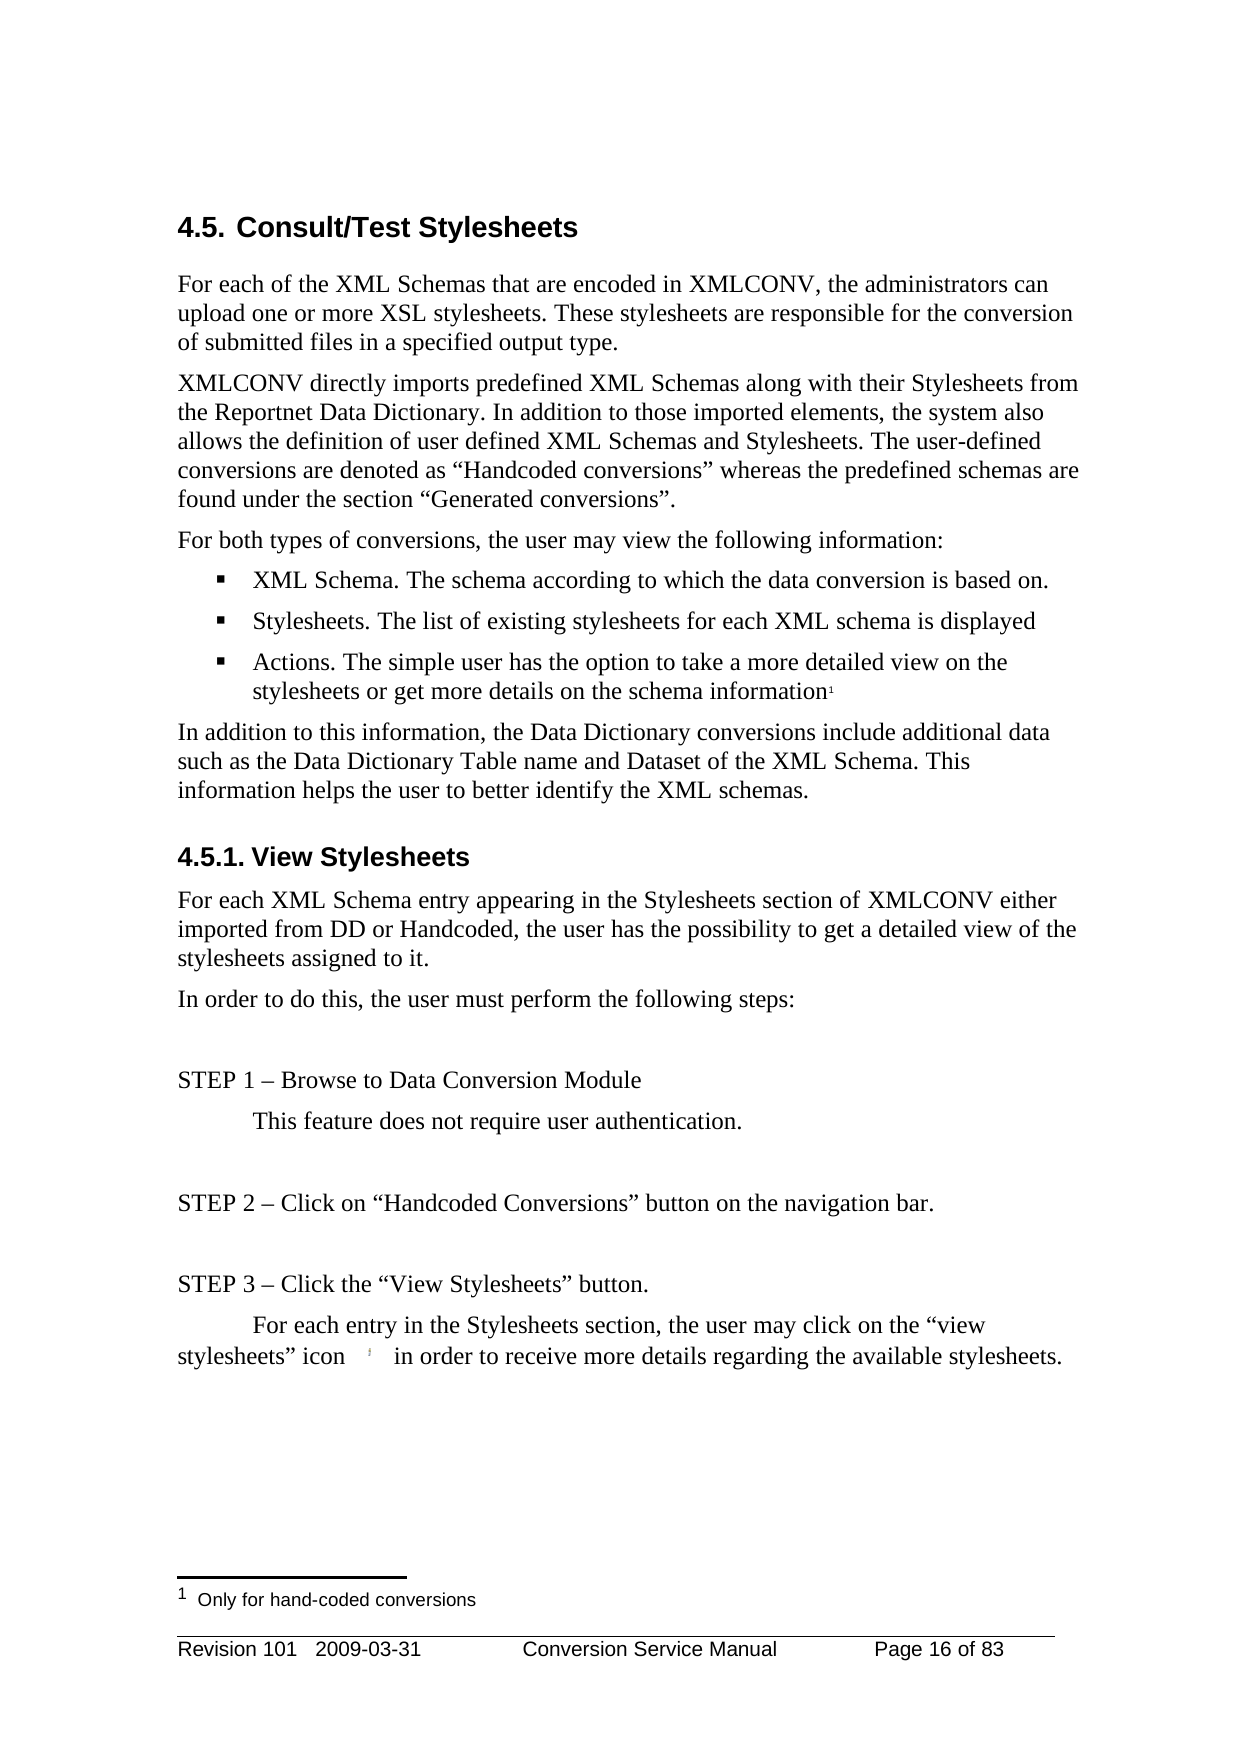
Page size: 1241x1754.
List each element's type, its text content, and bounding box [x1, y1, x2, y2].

text In addition to this information, the Data Dictionary conversions include additional data such as the Data Dictionary Table name and Dataset of the XML Schema. This information helps the user to better identify the XML schemas. [177, 717, 1092, 804]
text STEP 1 – Browse to Data Conversion Module [177, 1065, 1092, 1094]
text XMLCONV directly imports predefined XML Schemas along with their Stylesheets from the Reportnet Data Dictionary. In addition to those imported elements, the system also allows the definition of user defined XML Schemas and Stylesheets. The user-defined conversions are denoted as “Handcoded conversions” whereas the predefined schemas are found under the section “Generated conversions”. [177, 367, 1092, 513]
list Actions. The simple user has the option to take a more detailed view on the stylesheets or get more details on the schema information [215, 647, 1092, 705]
text STEP 3 – Click the “View Stylesheets” button. [177, 1269, 1092, 1298]
list XML Schema. The schema according to which the data conversion is based on. [215, 565, 1092, 594]
text For both types of conversions, the user may view the following information: [177, 524, 1092, 554]
subtitle Consult/Test Stylesheets [177, 210, 1092, 244]
list Stylesheets. The list of existing stylesheets for each XML schema is displayed [215, 606, 1092, 635]
text For each of the XML Schemas that are encoded in XMLCONV, the administrators can upload one or more XSL stylesheets. These stylesheets are responsible for the conversion of submitted files in a specified output type. [177, 268, 1092, 356]
text For each XML Schema entry appearing in the Stylesheets section of XMLCONV either imported from DD or Handcoded, the user has the possibility to get a detailed view of the stylesheets assigned to it. [177, 884, 1092, 972]
text In order to do this, the user must perform the following steps: [177, 983, 1092, 1012]
subtitle View Stylesheets [177, 841, 1092, 872]
text This feature does not require user authentication. [177, 1106, 1092, 1135]
list Only for hand-coded conversions [177, 1583, 1092, 1610]
text STEP 2 – Click on “Handcoded Conversions” button on the navigation bar. [177, 1188, 1092, 1217]
text For each entry in the Stylesheets section, the user may click on the “view stylesheets” icon in order to receive more details regarding the available stylesheets. [177, 1310, 1092, 1370]
